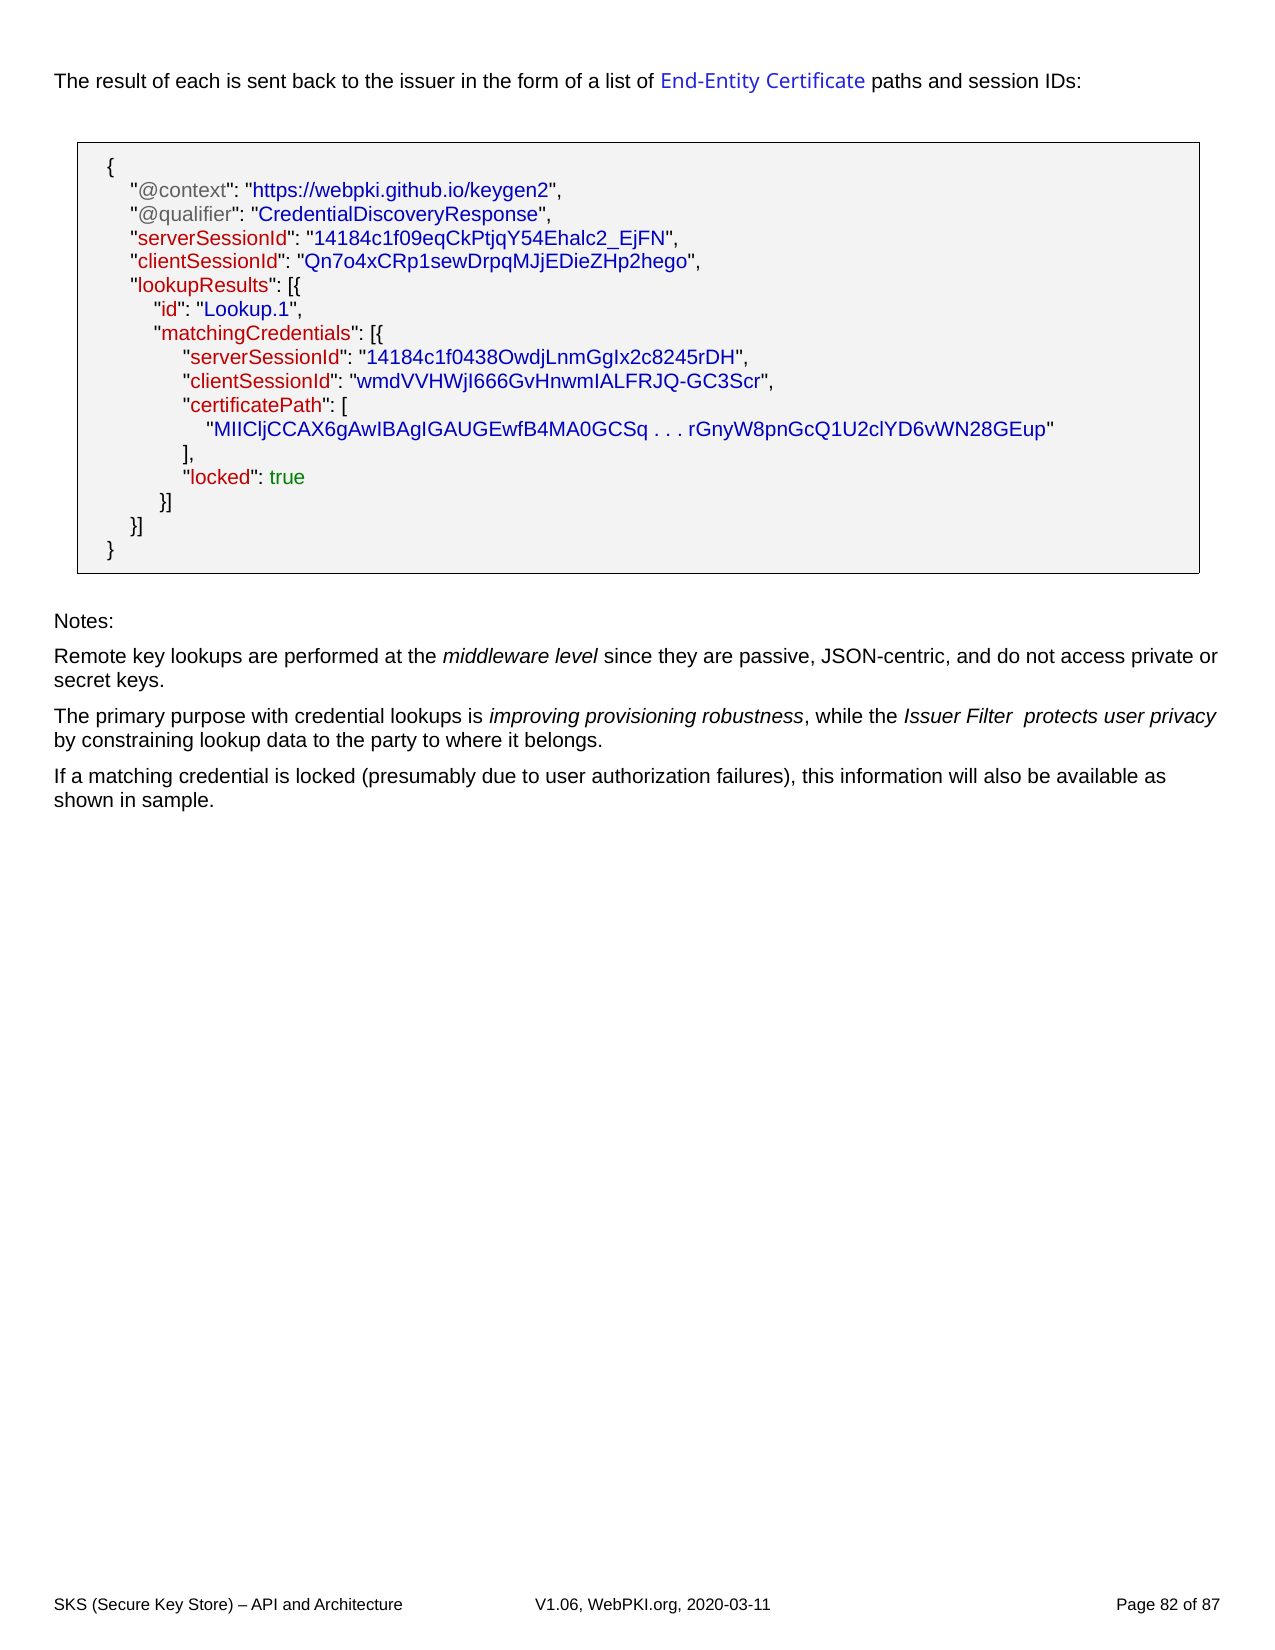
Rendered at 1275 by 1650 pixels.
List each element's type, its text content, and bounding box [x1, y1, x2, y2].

text The primary purpose with credential lookups is improving provisioning robustness, while the Issuer Filter protects user privacy by constraining lookup data to the party to where it belongs. [54, 704, 1221, 752]
text Notes: [54, 608, 1221, 632]
text The result of each is sent back to the issuer in the form of a list of End-Entity Certificate paths and session IDs: [54, 66, 1221, 94]
text Remote key lookups are performed at the middleware level since they are passive, JSON-centric, and do not access private or secret keys. [54, 644, 1221, 692]
table_header { "@context": "https://webpki.github.io/keygen2", "@qualifier": "CredentialDiscoveryResponse", "serverSessionId": "14184c1f09eqCkPtjqY54Ehalc2_EjFN", "clientSessionId": "Qn7o4xCRp1sewDrpqMJjEDieZHp2hego", "lookupResults": [{ "id": "Lookup.1", "matchingCredentials": [{ "serverSessionId": "14184c1f0438OwdjLnmGgIx2c8245rDH", "clientSessionId": "wmdVVHWjI666GvHnwmIALFRJQ-GC3Scr", "certificatePath": [ "MIICljCCAX6gAwIBAgIGAUGEwfB4MA0GCSq . . . rGnyW8pnGcQ1U2clYD6vWN28GEup" ], "locked": true }] }] } [78, 143, 1199, 573]
text If a matching credential is locked (presumably due to user authorization failures), this information will also be available as shown in sample. [54, 763, 1221, 811]
